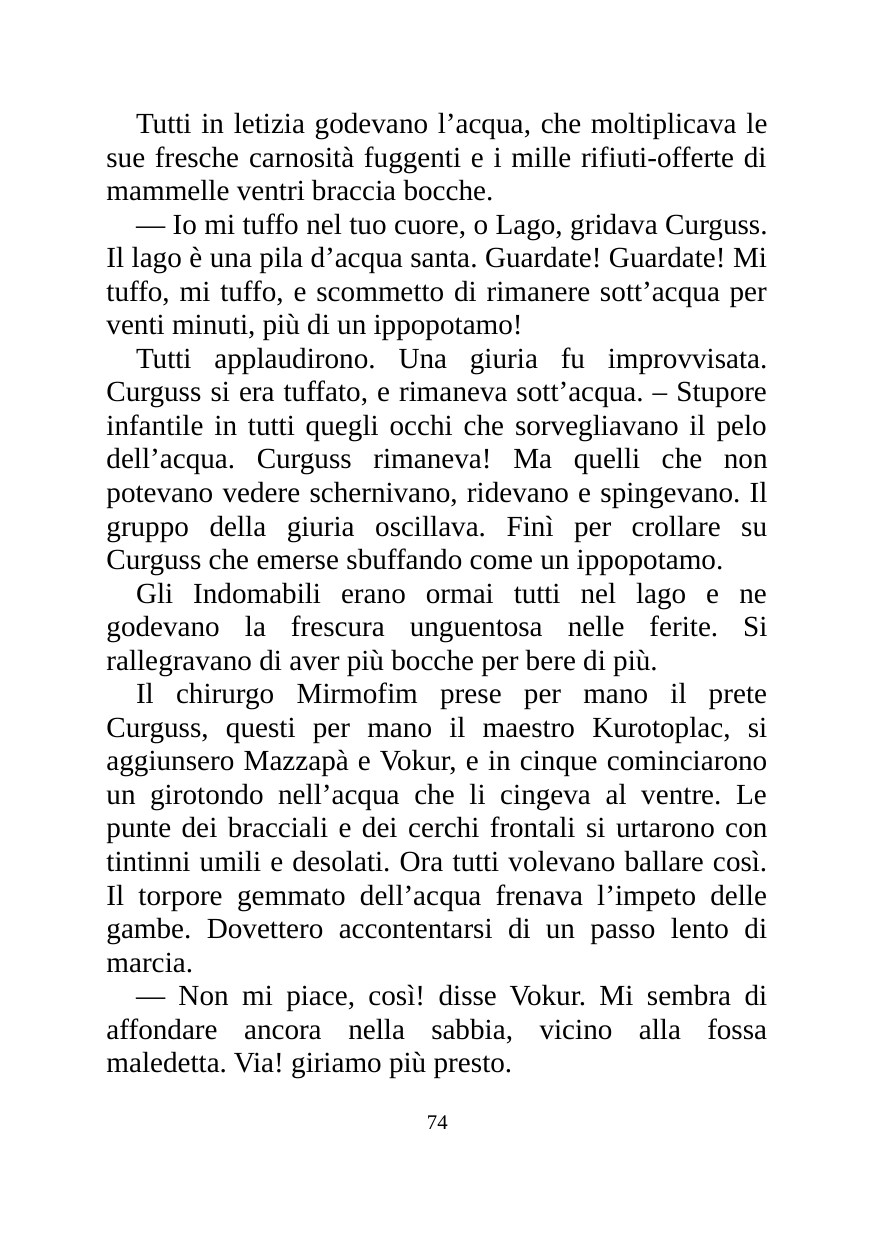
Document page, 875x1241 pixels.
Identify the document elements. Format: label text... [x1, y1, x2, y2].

text — Io mi tuffo nel tuo cuore, o Lago, gridava Curguss. Il lago è una pila d’acqua santa. Guardate! Guardate! Mi tuffo, mi tuffo, e scommetto di rimanere sott’acqua per venti minuti, più di un ippopotamo! [106, 207, 768, 341]
text Gli Indomabili erano ormai tutti nel lago e ne godevano la frescura unguentosa nelle ferite. Si rallegravano di aver più bocche per bere di più. [106, 576, 768, 676]
text Tutti applaudirono. Una giuria fu improvvisata. Curguss si era tuffato, e rimaneva sott’acqua. – Stupore infantile in tutti quegli occhi che sorvegliavano il pelo dell’acqua. Curguss rimaneva! Ma quelli che non potevano vedere schernivano, ridevano e spingevano. Il gruppo della giuria oscillava. Finì per crollare su Curguss che emerse sbuffando come un ippopotamo. [106, 341, 768, 576]
text — Non mi piace, così! disse Vokur. Mi sembra di affondare ancora nella sabbia, vicino alla fossa maledetta. Via! giriamo più presto. [106, 978, 768, 1079]
text Tutti in letizia godevano l’acqua, che moltiplicava le sue fresche carnosità fuggenti e i mille rifiuti-offerte di mammelle ventri braccia bocche. [106, 106, 768, 207]
text Il chirurgo Mirmofim prese per mano il prete Curguss, questi per mano il maestro Kurotoplac, si aggiunsero Mazzapà e Vokur, e in cinque cominciarono un girotondo nell’acqua che li cingeva al ventre. Le punte dei bracciali e dei cerchi frontali si urtarono con tintinni umili e desolati. Ora tutti volevano ballare così. Il torpore gemmato dell’acqua frenava l’impeto delle gambe. Dovettero accontentarsi di un passo lento di marcia. [106, 676, 768, 978]
